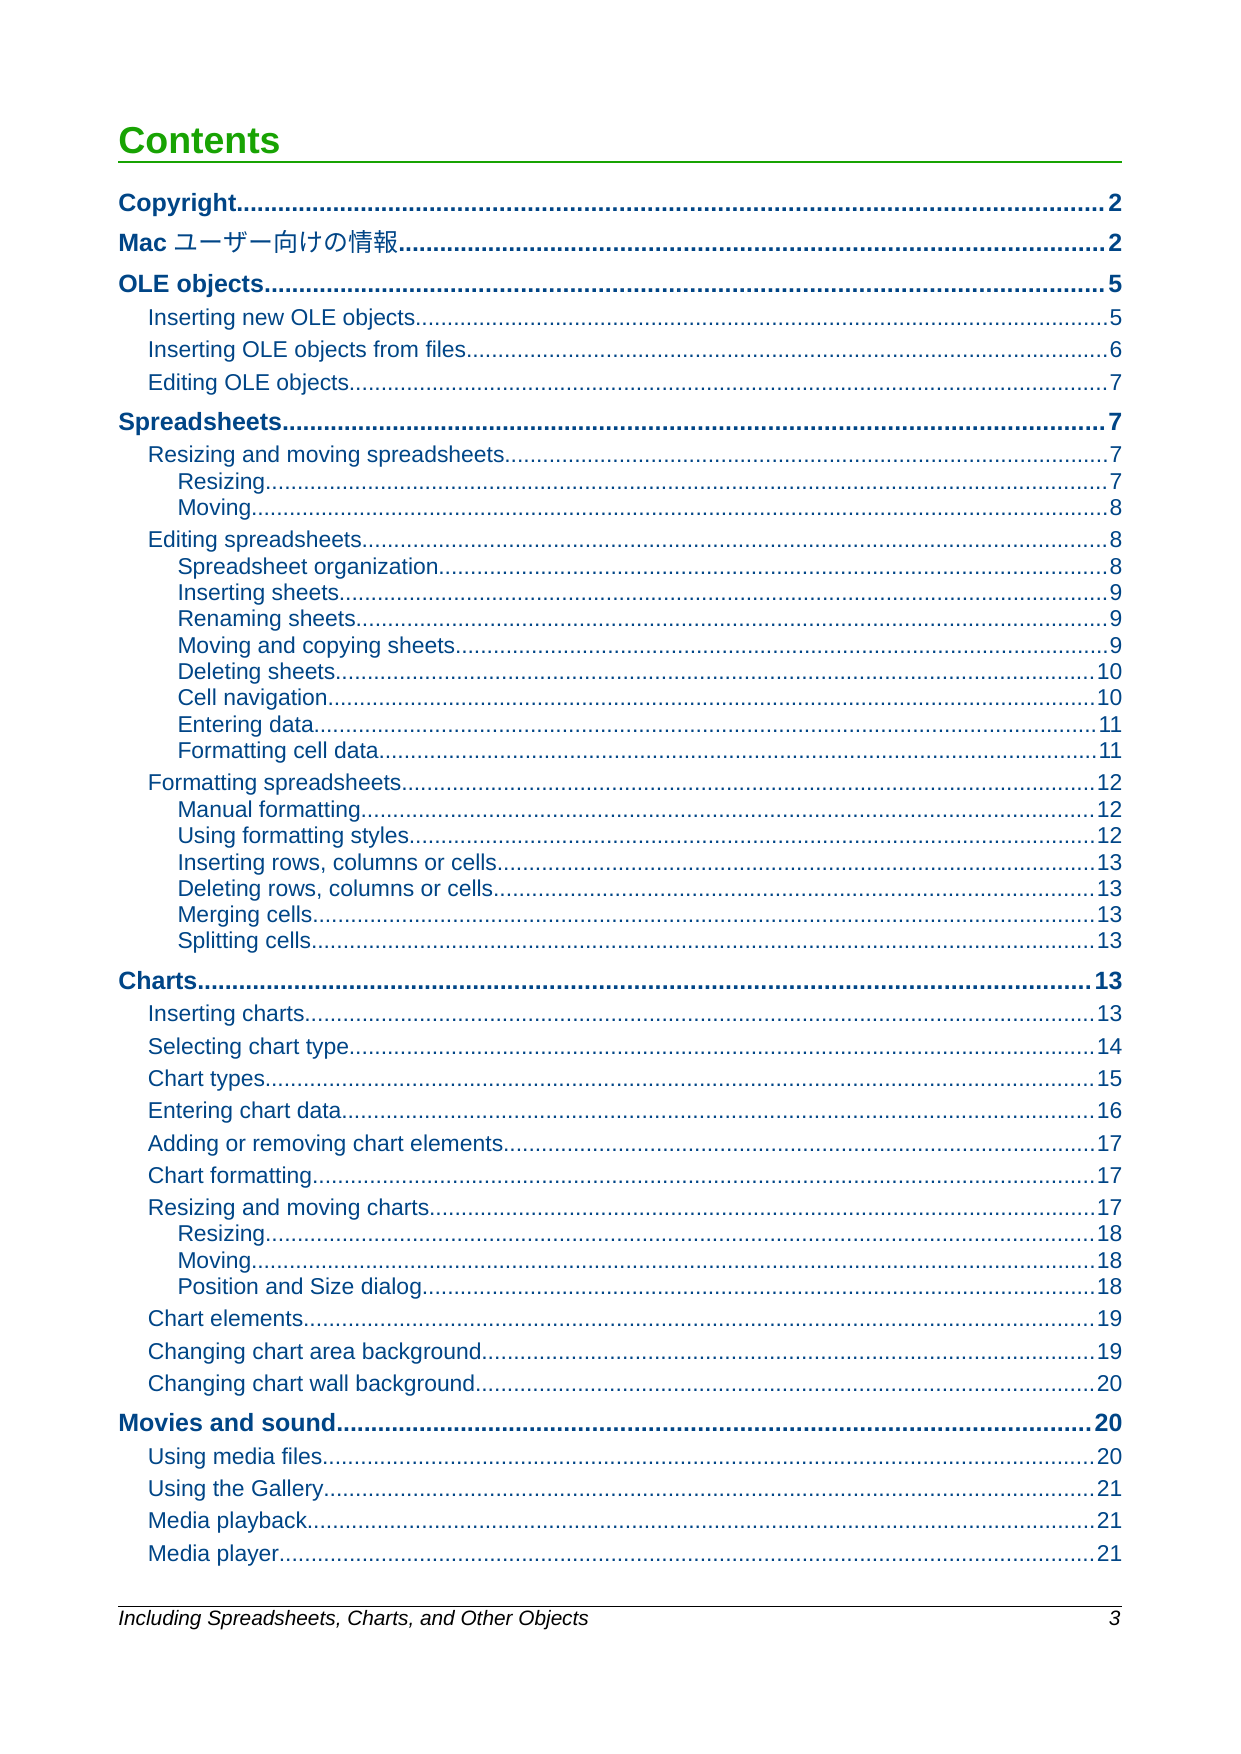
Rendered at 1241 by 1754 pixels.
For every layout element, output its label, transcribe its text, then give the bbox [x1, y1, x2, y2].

text Resizing and moving charts 17 [148, 1194, 1122, 1220]
text Splitting cells 13 [177, 927, 1122, 954]
text Position and Size dialog 18 [177, 1273, 1122, 1299]
text Using formatting styles 12 [177, 822, 1122, 848]
text Moving 8 [177, 494, 1122, 520]
text Selecting chart type 14 [148, 1033, 1122, 1059]
text Media player 21 [148, 1540, 1122, 1566]
text Using the Gallery 21 [148, 1475, 1122, 1501]
text Merging cells 13 [177, 901, 1122, 927]
text Spreadsheets 7 [118, 407, 1122, 435]
text Inserting OLE objects from files 6 [148, 336, 1122, 362]
text Formatting spreadsheets 12 [148, 769, 1122, 796]
text Chart formatting 17 [148, 1162, 1122, 1188]
text Contents [118, 118, 1122, 161]
text Cell navigation 10 [177, 684, 1122, 711]
text Renaming sheets 9 [177, 605, 1122, 632]
text Editing spreadsheets 8 [148, 526, 1122, 553]
text Resizing 18 [177, 1220, 1122, 1247]
text Changing chart area background 19 [148, 1338, 1122, 1364]
text Deleting rows, columns or cells 13 [177, 875, 1122, 901]
text Resizing and moving spreadsheets 7 [148, 441, 1122, 468]
text Using media files 20 [148, 1443, 1122, 1469]
text Movies and sound 20 [118, 1408, 1122, 1437]
text Copyright 2 [118, 187, 1122, 216]
text Formatting cell data 11 [177, 737, 1122, 763]
text Inserting charts 13 [148, 1000, 1122, 1027]
text Charts 13 [118, 966, 1122, 994]
text Inserting new OLE objects 5 [148, 304, 1122, 330]
text Spreadsheet organization 8 [177, 553, 1122, 579]
text Manual formatting 12 [177, 796, 1122, 822]
text Moving and copying sheets 9 [177, 632, 1122, 658]
text Changing chart wall background 20 [148, 1370, 1122, 1396]
text Deleting sheets 10 [177, 658, 1122, 684]
text Adding or removing chart elements 17 [148, 1129, 1122, 1156]
text Moving 18 [177, 1247, 1122, 1273]
text Entering chart data 16 [148, 1097, 1122, 1123]
text Inserting rows, columns or cells 13 [177, 848, 1122, 875]
text Chart elements 19 [148, 1305, 1122, 1332]
text Resizing 7 [177, 468, 1122, 494]
text Inserting sheets 9 [177, 579, 1122, 605]
text OLE objects 5 [118, 269, 1122, 298]
text Chart types 15 [148, 1065, 1122, 1091]
text Editing OLE objects 7 [148, 368, 1122, 395]
text Media playback 21 [148, 1507, 1122, 1534]
text Mac ユーザー向けの情報 2 [118, 228, 1122, 257]
text Entering data 11 [177, 711, 1122, 737]
